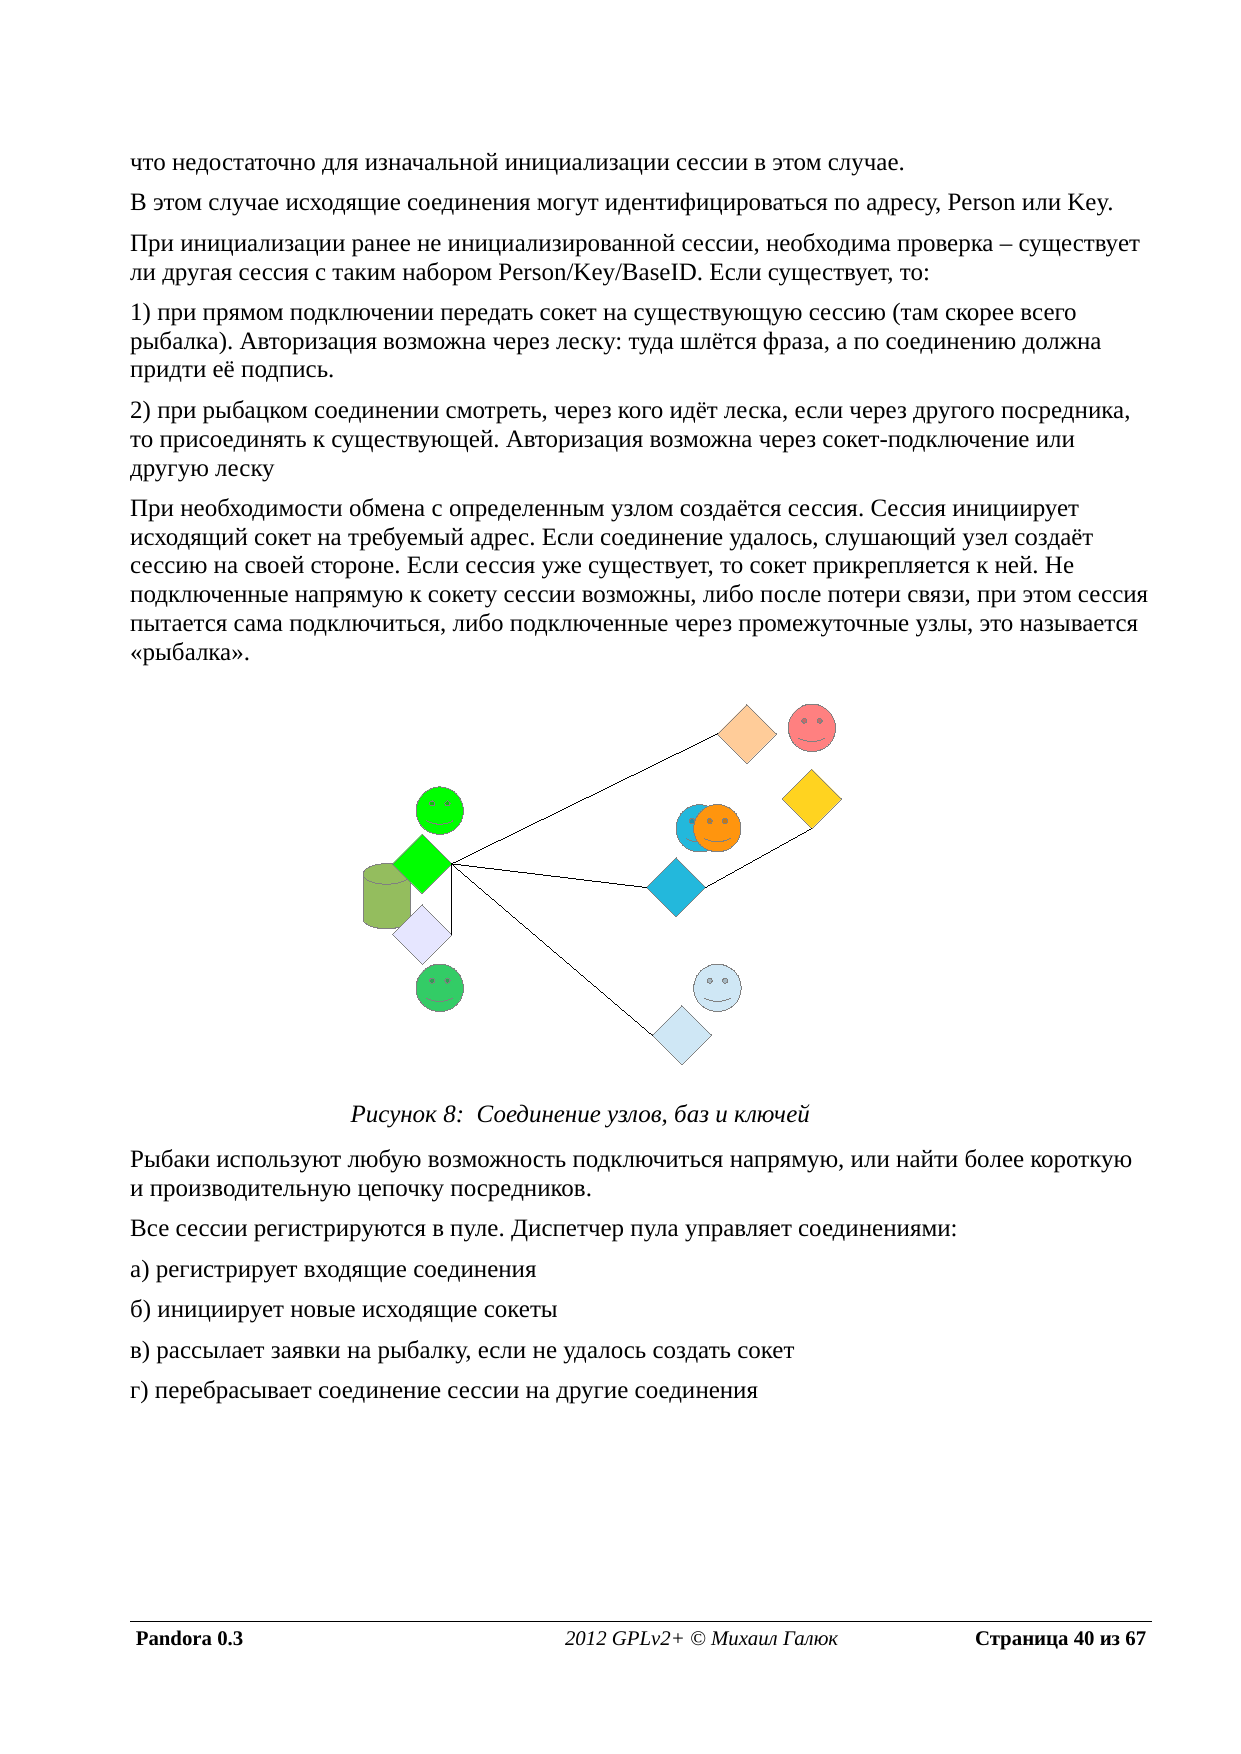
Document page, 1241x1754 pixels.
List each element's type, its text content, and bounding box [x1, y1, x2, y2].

text г) перебрасывает соединение сессии на другие соединения [130, 1375, 1152, 1404]
text В этом случае исходящие соединения могут идентифицироваться по адресу, Person или Key. [130, 187, 1152, 216]
text в) рассылает заявки на рыбалку, если не удалось создать сокет [130, 1335, 1152, 1363]
text 1) при прямом подключении передать сокет на существующую сессию (там скорее всего рыбалка). Авторизация возможна через леску: туда шлётся фраза, а по соединению должна придти её подпись. [130, 297, 1152, 383]
text 2) при рыбацком соединении смотреть, через кого идёт леска, если через другого посредника, то присоединять к существующей. Авторизация возможна через сокет-подключение или другую леску [130, 395, 1152, 481]
text а) регистрирует входящие соединения [130, 1254, 1152, 1282]
text При инициализации ранее не инициализированной сессии, необходима проверка – существует ли другая сессия с таким набором Person/Key/BaseID. Если существует, то: [130, 228, 1152, 285]
text Все сессии регистрируются в пуле. Диспетчер пула управляет соединениями: [130, 1213, 1152, 1242]
text б) инициирует новые исходящие сокеты [130, 1294, 1152, 1323]
text При необходимости обмена с определенным узлом создаётся сессия. Сессия инициирует исходящий сокет на требуемый адрес. Если соединение удалось, слушающий узел создаёт сессию на своей стороне. Если сессия уже существует, то сокет прикрепляется к ней. Не подключенные напрямую к сокету сессии возможны, либо после потери связи, при этом сессия пытается сама подключиться, либо подключенные через промежуточные узлы, это называется «рыбалка». [130, 493, 1152, 666]
text Рисунок 8: Соединение узлов, баз и ключей [127, 1099, 1035, 1128]
text что недостаточно для изначальной инициализации сессии в этом случае. [130, 147, 1152, 176]
text Рыбаки используют любую возможность подключиться напрямую, или найти более короткую и производительную цепочку посредников. [127, 677, 1152, 1201]
